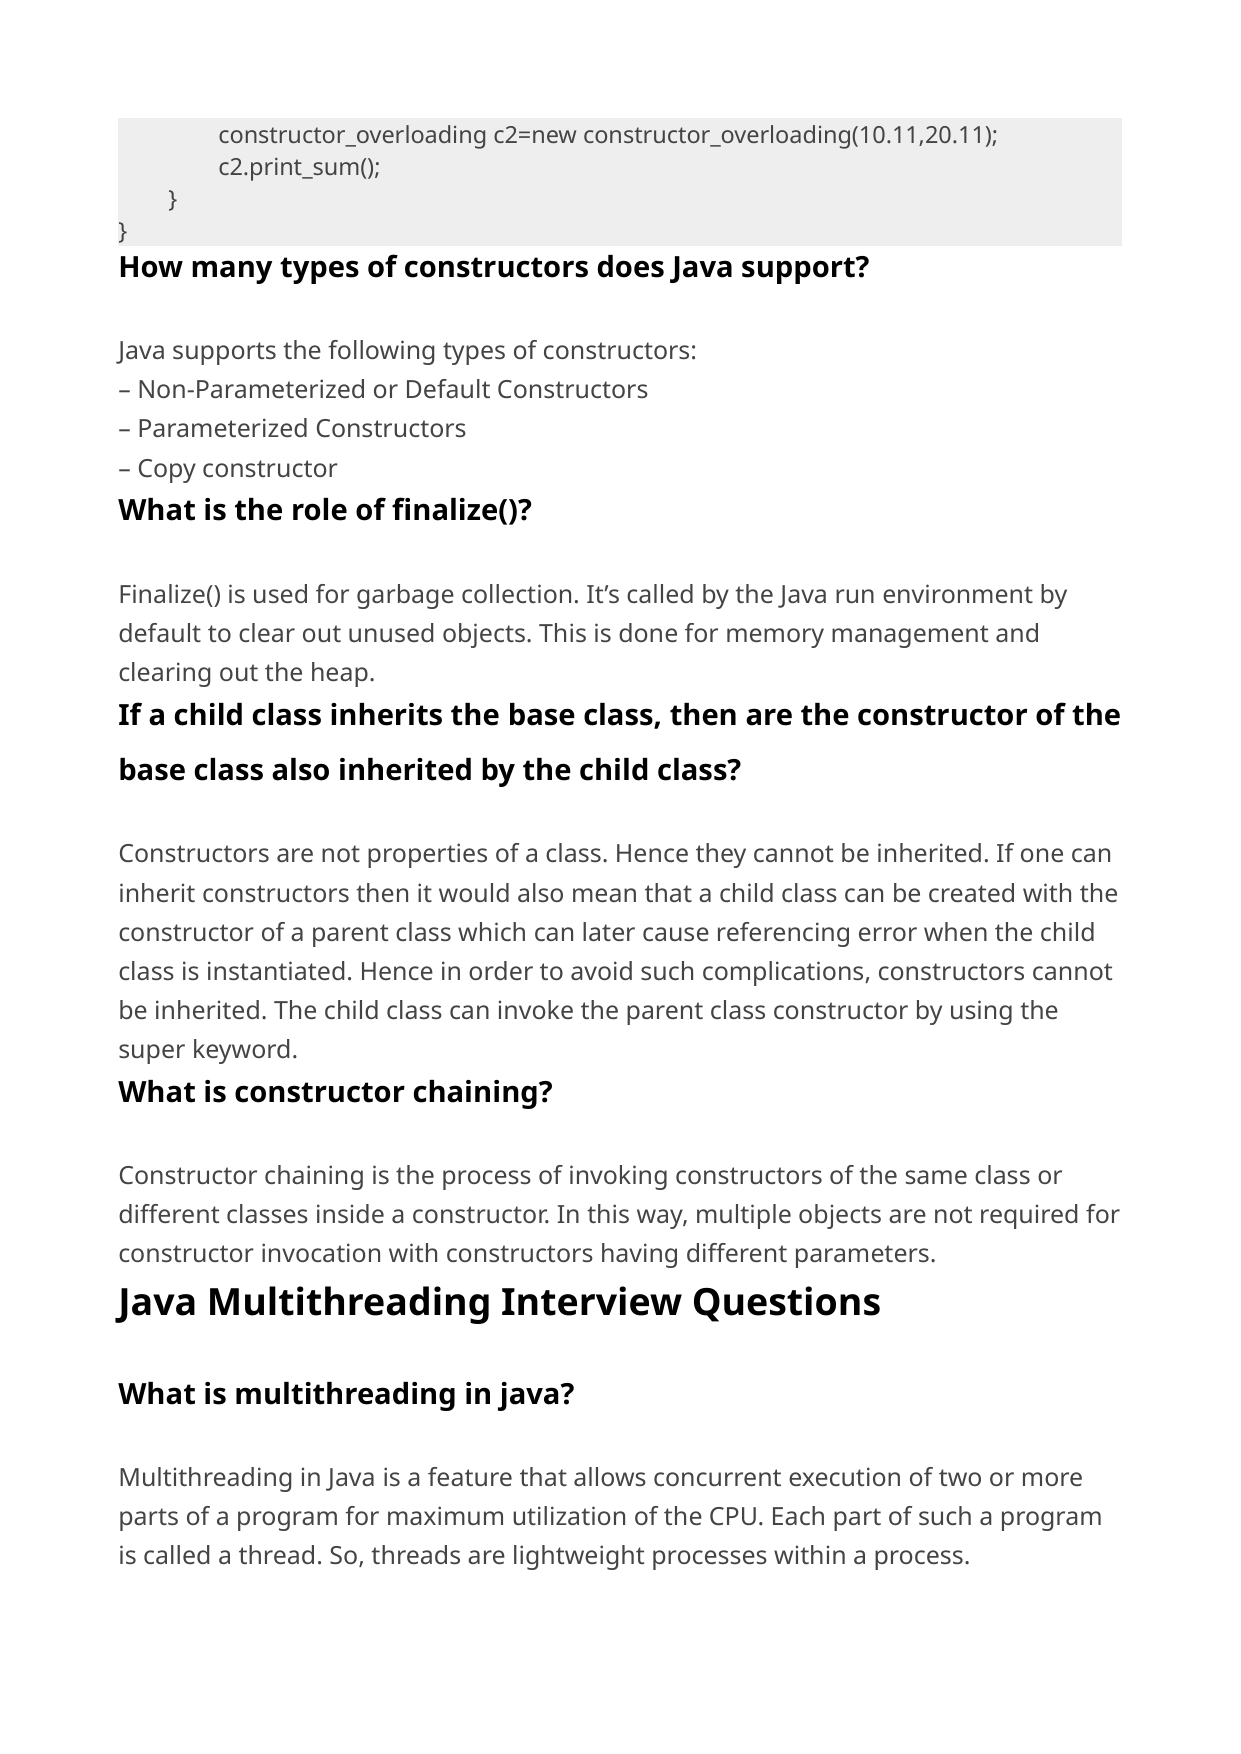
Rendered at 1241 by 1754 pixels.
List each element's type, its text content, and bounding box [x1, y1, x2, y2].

subtitle How many types of constructors does Java support? [118, 246, 1122, 286]
subtitle Java Multithreading Interview Questions [118, 1275, 1122, 1326]
text } [118, 182, 1122, 214]
text Constructors are not properties of a class. Hence they cannot be inherited. If one can inherit constructors then it would also mean that a child class can be created with the constructor of a parent class which can later cause referencing error when the child class is instantiated. Hence in order to avoid such complications, constructors cannot be inherited. The child class can invoke the parent class constructor by using the super keyword. [118, 836, 1122, 1066]
subtitle What is the role of finalize()? [118, 489, 1122, 529]
text } [118, 214, 1122, 246]
subtitle What is constructor chaining? [118, 1071, 1122, 1111]
subtitle If a child class inherits the base class, then are the constructor of the base class also inherited by the child class? [118, 694, 1122, 789]
text c2.print_sum(); [118, 150, 1122, 182]
text Constructor chaining is the process of invoking constructors of the same class or different classes inside a constructor. In this way, multiple objects are not required for constructor invocation with constructors having different parameters. [118, 1158, 1122, 1270]
text Finalize() is used for garbage collection. It’s called by the Java run environment by default to clear out unused objects. This is done for memory management and clearing out the heap. [118, 576, 1122, 689]
text Java supports the following types of constructors: – Non-Parameterized or Default Constructors – Parameterized Constructors – Copy constructor [118, 333, 1122, 484]
subtitle What is multithreading in java? [118, 1373, 1122, 1413]
text Multithreading in Java is a feature that allows concurrent execution of two or more parts of a program for maximum utilization of the CPU. Each part of such a program is called a thread. So, threads are lightweight processes within a process. [118, 1460, 1122, 1572]
text constructor_overloading c2=new constructor_overloading(10.11,20.11); [118, 118, 1122, 150]
